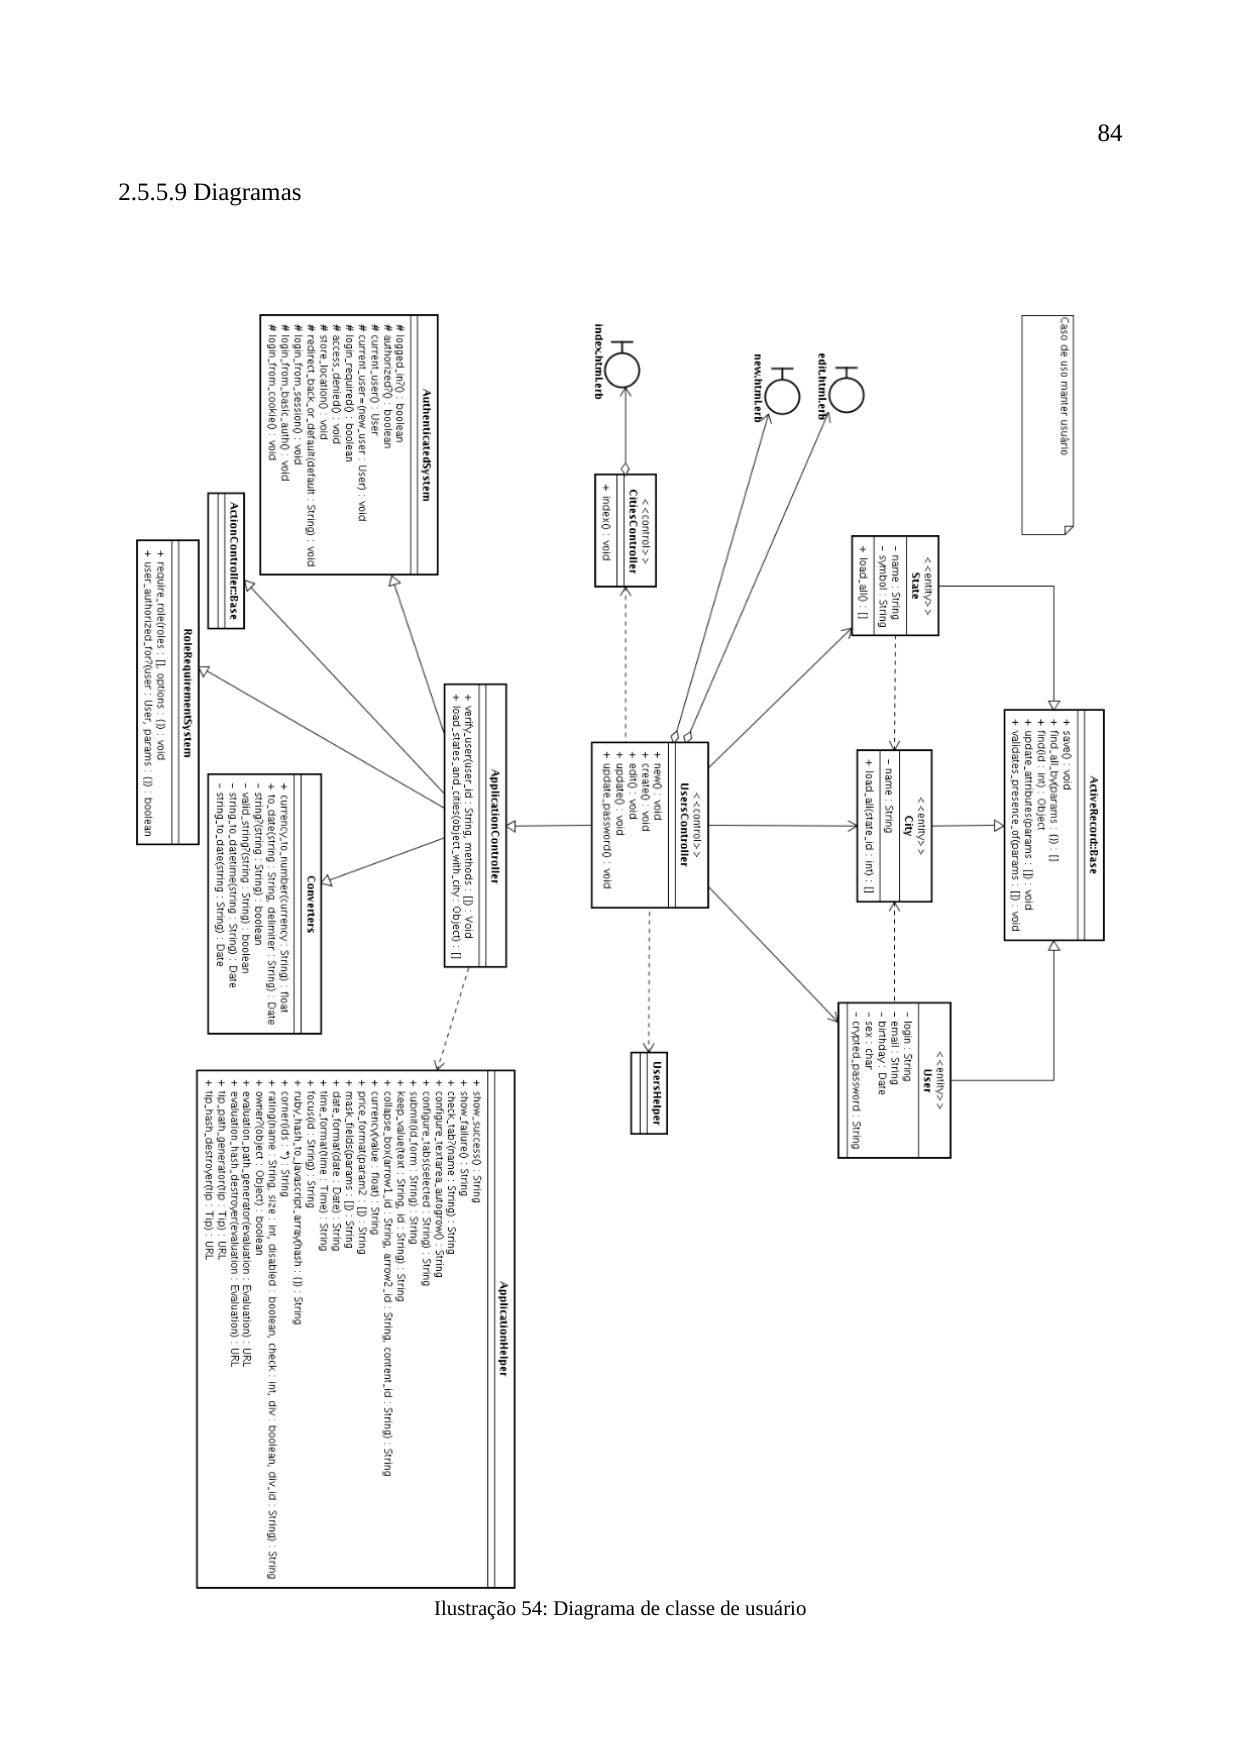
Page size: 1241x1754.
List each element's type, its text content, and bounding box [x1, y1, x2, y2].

picture [130, 308, 1112, 1595]
subtitle Diagramas [118, 177, 1122, 206]
text Ilustração 54: Diagrama de classe de usuário [128, 1595, 1112, 1620]
